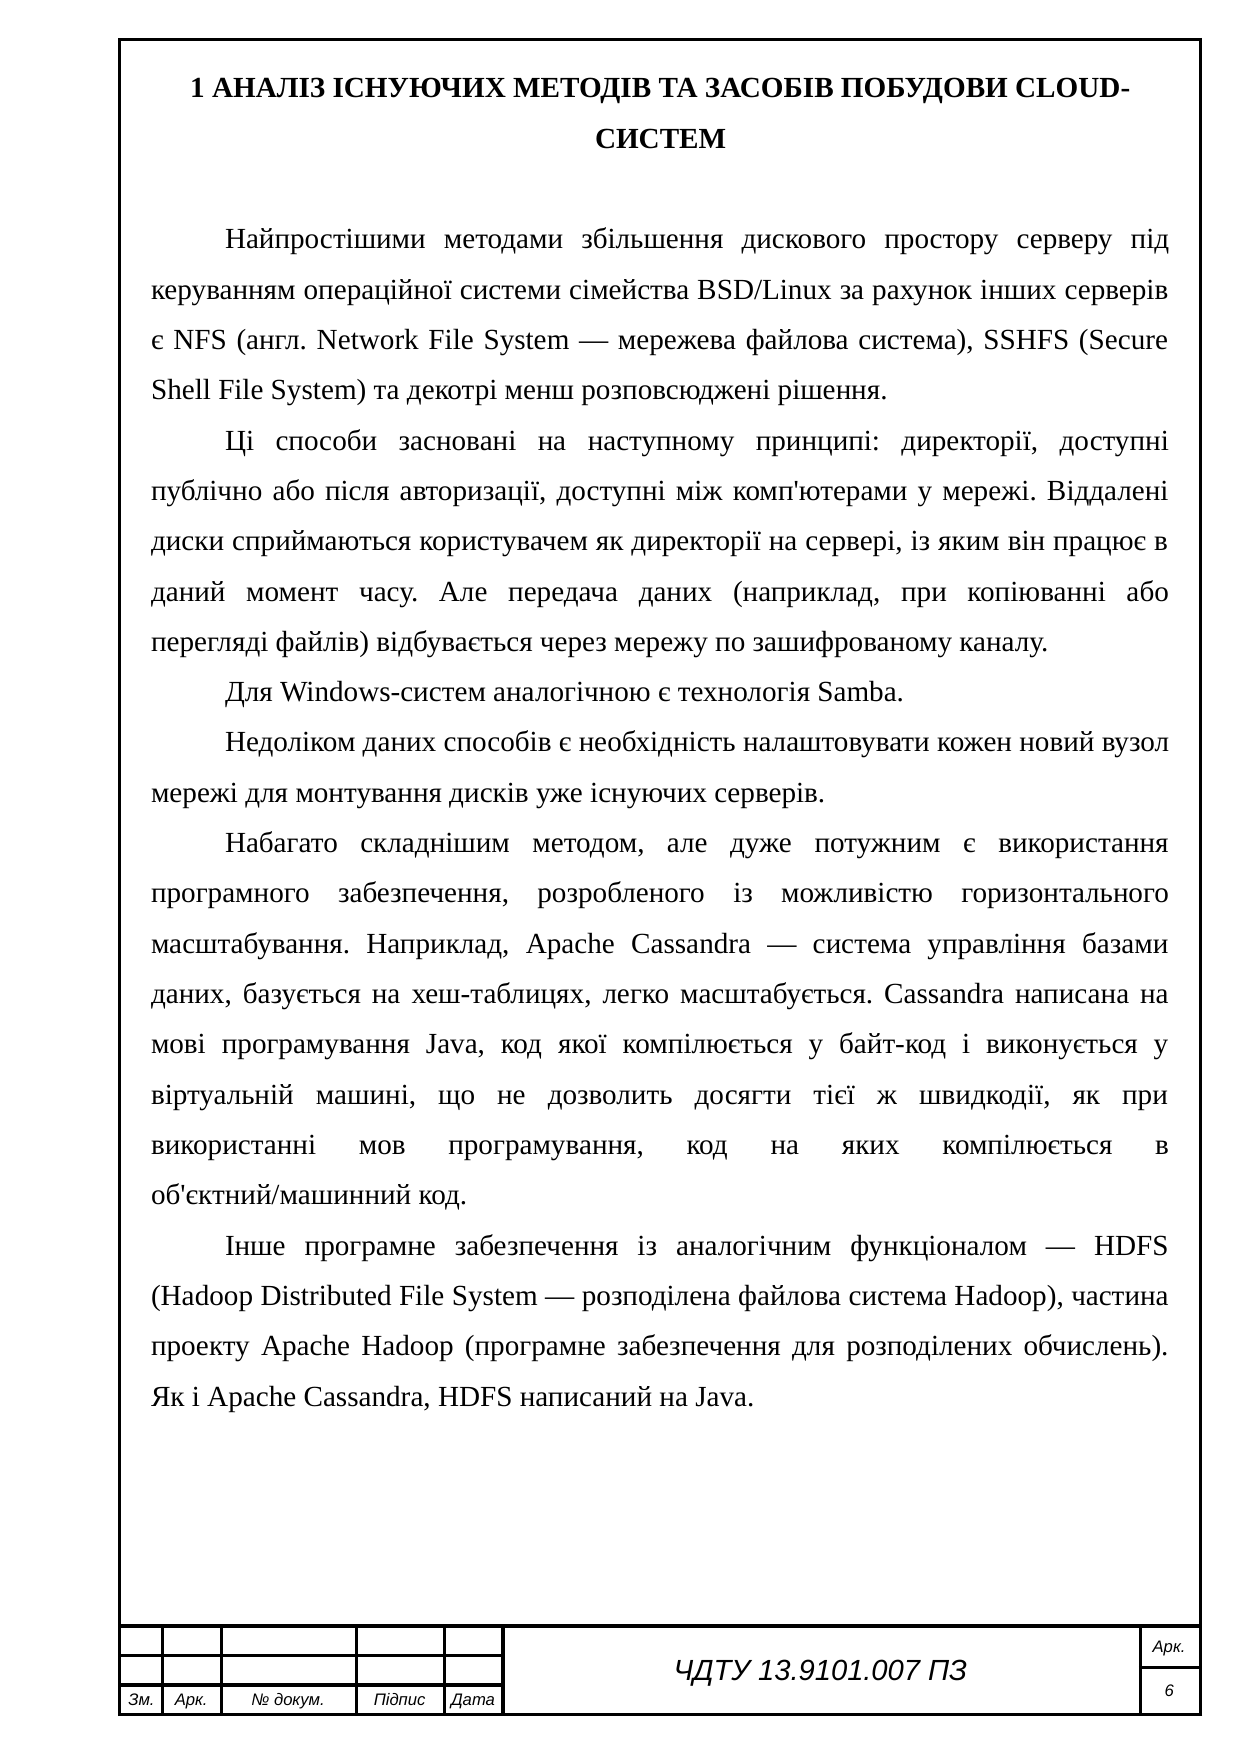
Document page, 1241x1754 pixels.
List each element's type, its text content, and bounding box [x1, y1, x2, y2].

text Найпростішими методами збільшення дискового простору серверу під керуванням операційної системи сімейства BSD/Linux за рахунок інших серверів є NFS (англ. Network File System — мережева файлова система), SSHFS (Secure Shell File System) та декотрі менш розповсюджені рішення. [151, 221, 1170, 406]
text Недоліком даних способів є необхідність налаштовувати кожен новий вузол мережі для монтування дисків уже існуючих серверів. [151, 724, 1170, 808]
text Ці способи засновані на наступному принципі: директорії, доступні публічно або після авторизації, доступні між комп'ютерами у мережі. Віддалені диски сприймаються користувачем як директорії на сервері, із яким він працює в даний момент часу. Але передача даних (наприклад, при копіюванні або перегляді файлів) відбувається через мережу по зашифрованому каналу. [151, 423, 1170, 657]
text Інше програмне забезпечення із аналогічним функціоналом — HDFS (Hadoop Distributed File System — розподілена файлова система Hadoop), частина проекту Apache Hadoop (програмне забезпечення для розподілених обчислень). Як і Apache Cassandra, HDFS написаний на Java. [151, 1228, 1170, 1412]
text 1 АНАЛІЗ ІСНУЮЧИХ МЕТОДІВ ТА ЗАСОБІВ ПОБУДОВИ CLOUD-СИСТЕМ [151, 71, 1170, 154]
text Набагато складнішим методом, але дуже потужним є використання програмного забезпечення, розробленого із можливістю горизонтального масштабування. Наприклад, Apache Cassandra — система управління базами даних, базується на хеш-таблицях, легко масштабується. Cassandra написана на мові програмування Java, код якої компілюється у байт-код і виконується у віртуальній машині, що не дозволить досягти тієї ж швидкодії, як при використанні мов програмування, код на яких компілюється в об'єктний/машинний код. [151, 825, 1170, 1211]
text Для Windows-систем аналогічною є технологія Samba. [151, 674, 1170, 708]
